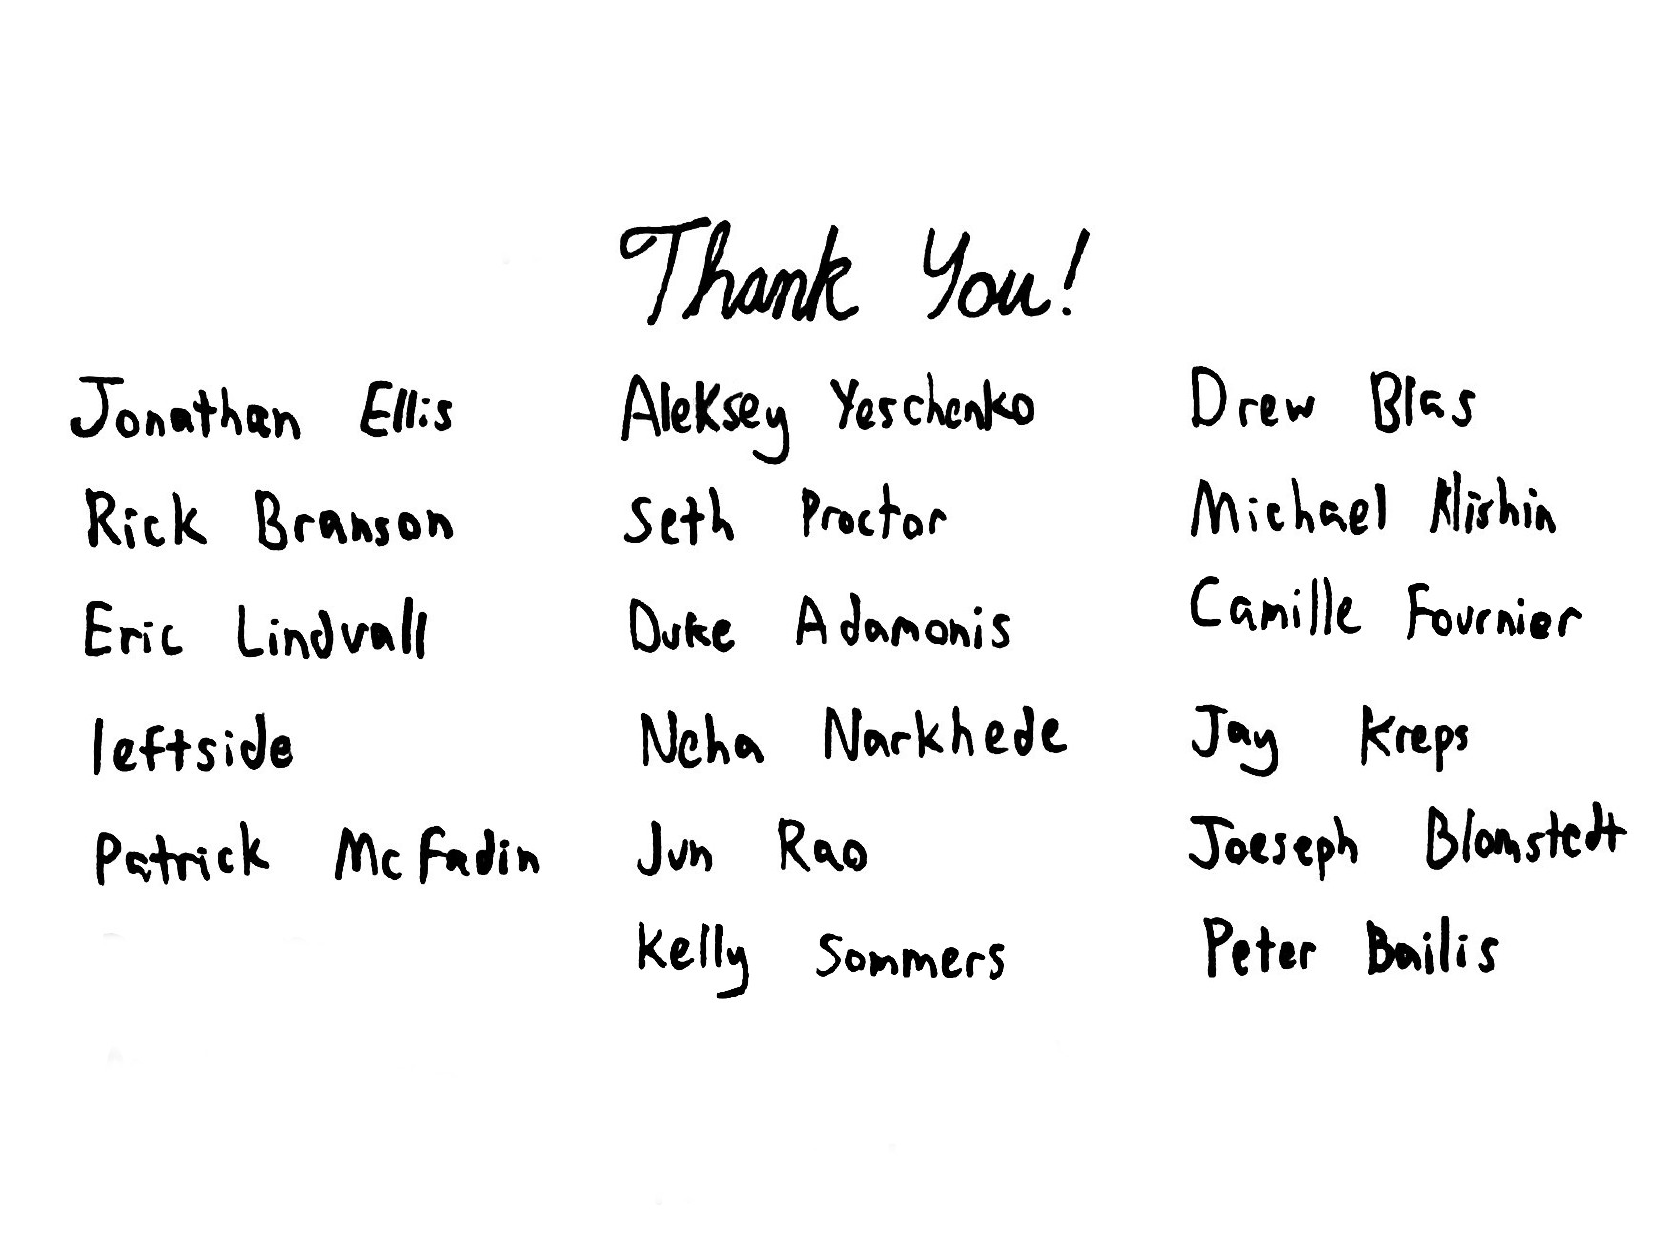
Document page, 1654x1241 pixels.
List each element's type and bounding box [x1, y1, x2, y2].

picture [0, 171, 1654, 1241]
